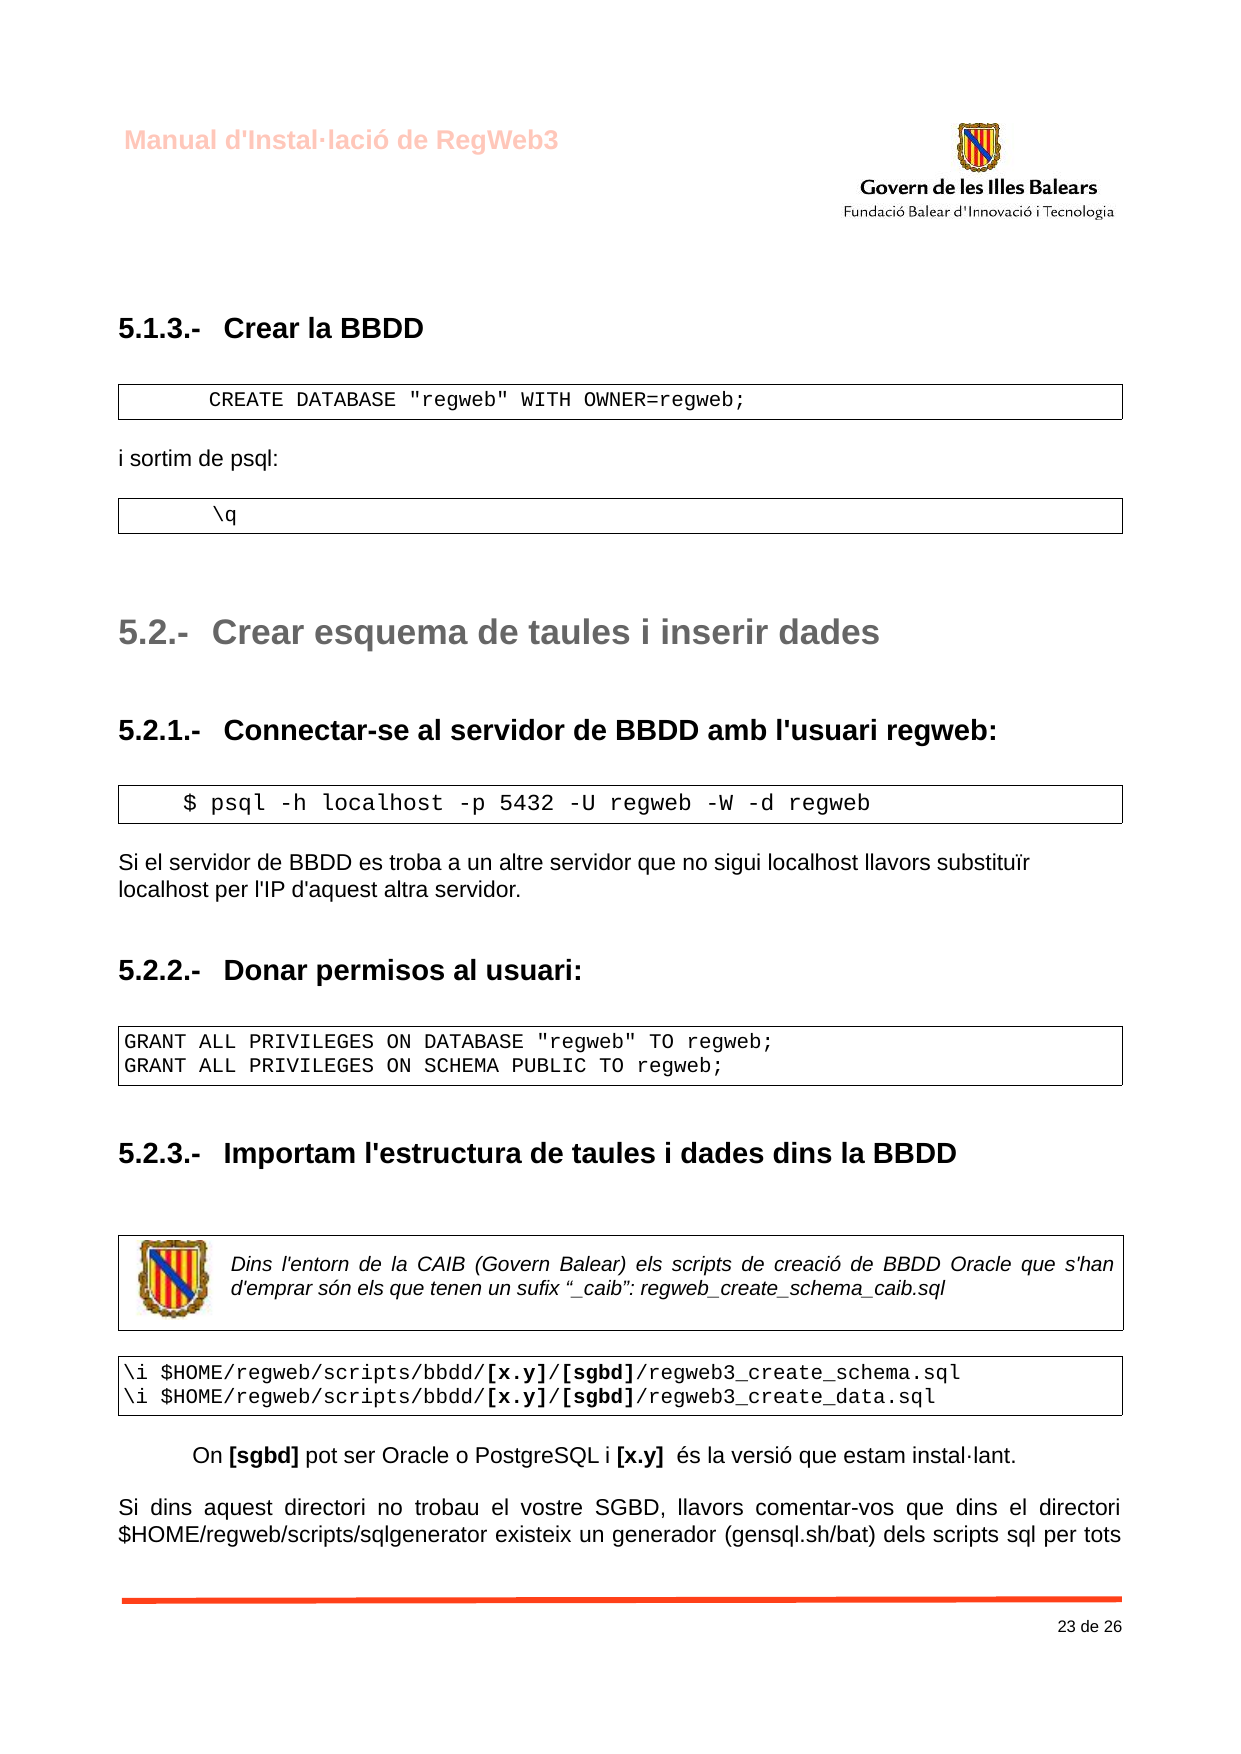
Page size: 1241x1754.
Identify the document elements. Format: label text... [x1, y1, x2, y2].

text On [sgbd] pot ser Oracle o PostgreSQL i [x.y] és la versió que estam instal·lant. [118, 1442, 1122, 1468]
table_header \q [119, 499, 1122, 533]
text Si dins aquest directori no trobau el vostre SGBD, llavors comentar-vos que dins el directori $HOME/regweb/scripts/sqlgenerator existeix un generador (gensql.sh/bat) dels scripts sql per tots [118, 1494, 1122, 1547]
subtitle Crear esquema de taules i inserir dades [118, 611, 1122, 652]
picture [840, 123, 1117, 220]
picture [134, 1240, 214, 1320]
table_header Dins l'entorn de la CAIB (Govern Balear) els scripts de creació de BBDD Oracle que s'han d'emprar són els que tenen un sufix “_caib”: regweb_create_schema_caib.sql [225, 1236, 1123, 1330]
subtitle Connectar-se al servidor de BBDD amb l'usuari regweb: [118, 713, 1122, 746]
text Si el servidor de BBDD es troba a un altre servidor que no sigui localhost llavors substituïr localhost per l'IP d'aquest altra servidor. [118, 849, 1122, 902]
subtitle Crear la BBDD [118, 311, 1122, 345]
table_header GRANT ALL PRIVILEGES ON DATABASE "regweb" TO regweb; GRANT ALL PRIVILEGES ON SCHEMA PUBLIC TO regweb; [119, 1027, 1122, 1084]
subtitle Importam l'estructura de taules i dades dins la BBDD [118, 1136, 1122, 1169]
text i sortim de psql: [118, 445, 1122, 472]
table_header \i $HOME/regweb/scripts/bbdd/[x.y]/[sgbd]/regweb3_create_schema.sql \i $HOME/regweb/scripts/bbdd/[x.y]/[sgbd]/regweb3_create_data.sql [119, 1357, 1122, 1415]
subtitle Donar permisos al usuari: [118, 953, 1122, 987]
table_header $ psql -h localhost -p 5432 -U regweb -W -d regweb [119, 786, 1122, 823]
table_header CREATE DATABASE "regweb" WITH OWNER=regweb; [119, 385, 1122, 419]
table_header [119, 1236, 225, 1330]
